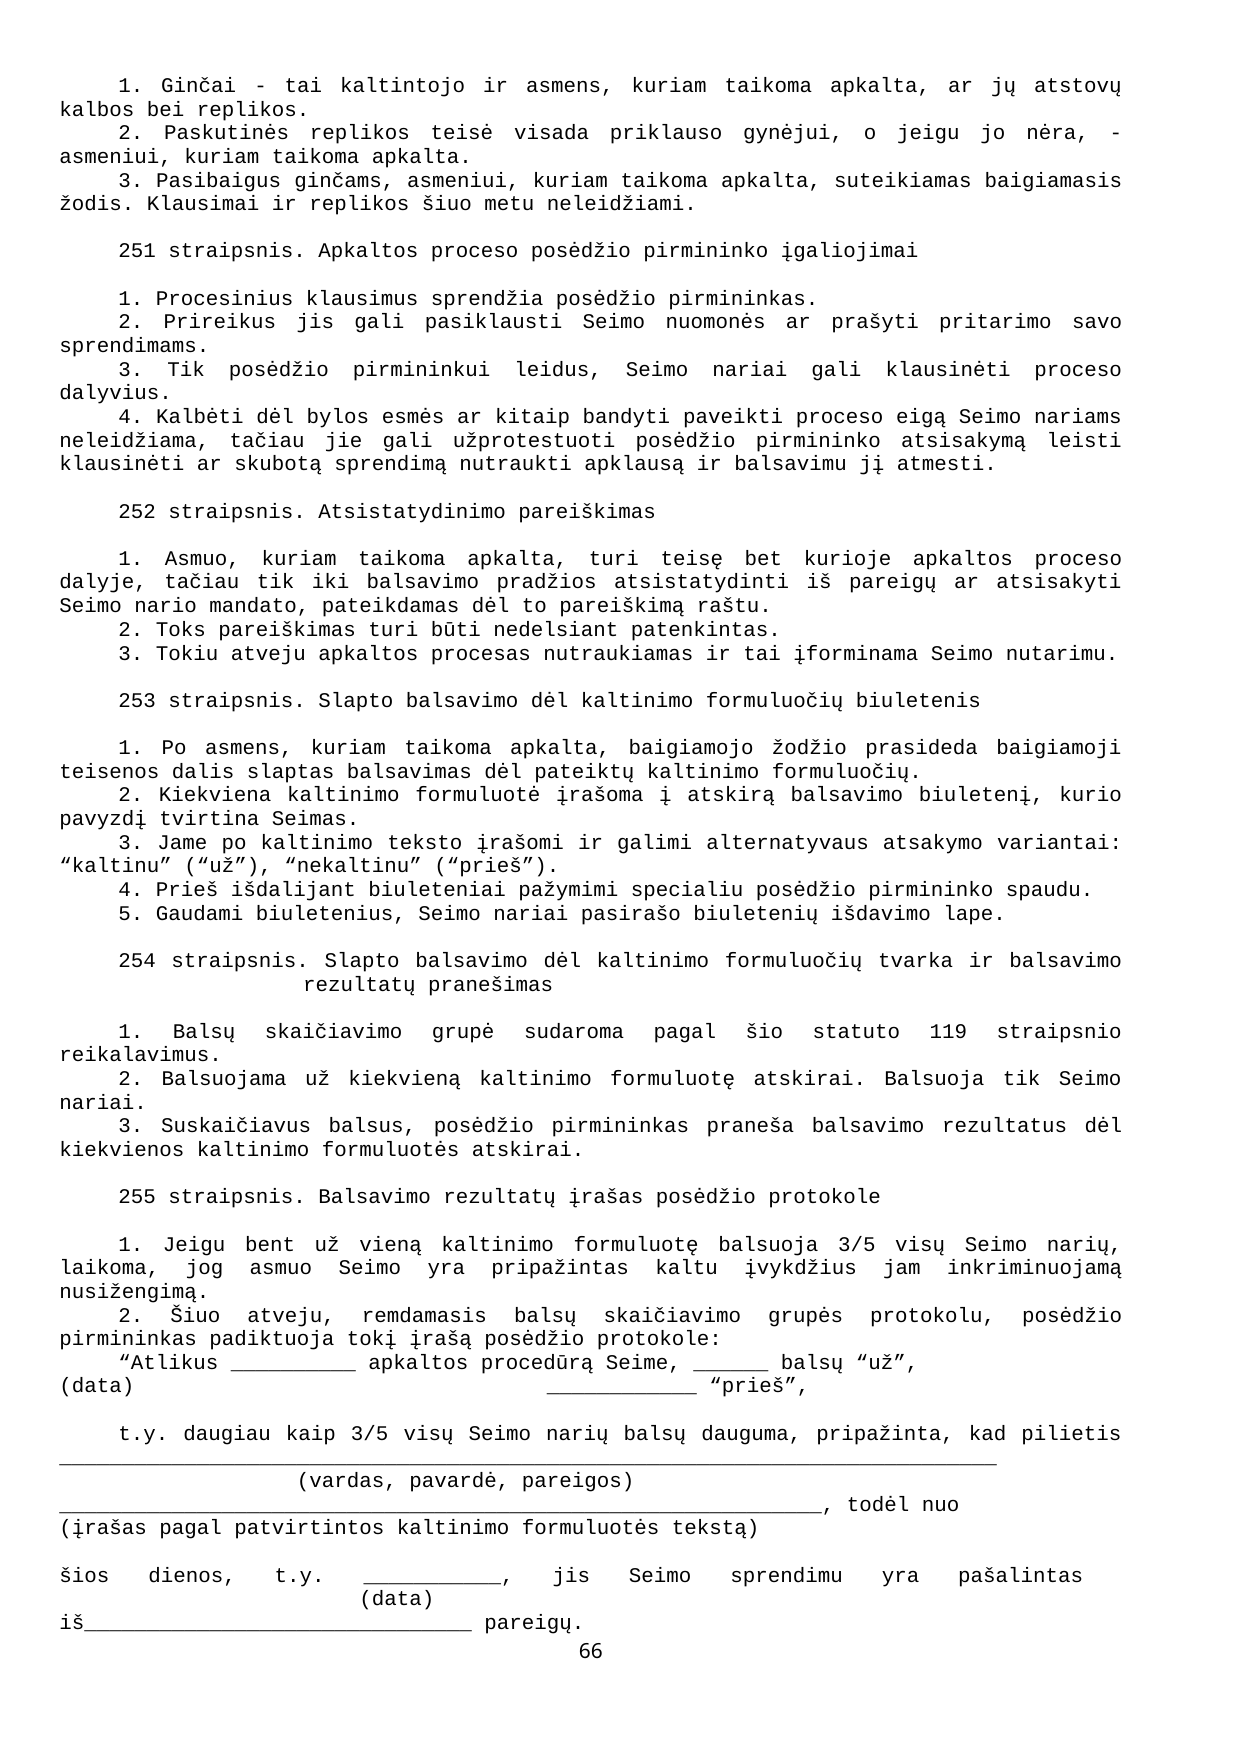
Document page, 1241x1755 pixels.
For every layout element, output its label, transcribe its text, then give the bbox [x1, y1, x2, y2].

text 251 straipsnis. Apkaltos proceso posėdžio pirmininko įgaliojimai [59, 241, 1122, 264]
text 2. Prireikus jis gali pasiklausti Seimo nuomonės ar prašyti pritarimo savo sprendimams. [59, 311, 1122, 359]
text 3. Suskaičiavus balsus, posėdžio pirmininkas praneša balsavimo rezultatus dėl kiekvienos kaltinimo formuluotės atskirai. [59, 1115, 1122, 1163]
text 4. Kalbėti dėl bylos esmės ar kitaip bandyti paveikti proceso eigą Seimo nariams neleidžiama, tačiau jie gali užprotestuoti posėdžio pirmininko atsisakymą leisti klausinėti ar skubotą sprendimą nutraukti apklausą ir balsavimu jį atmesti. [59, 406, 1122, 477]
text (vardas, pavardė, pareigos) [59, 1470, 1122, 1494]
text 1. Asmuo, kuriam taikoma apkalta, turi teisę bet kurioje apkaltos proceso dalyje, tačiau tik iki balsavimo pradžios atsistatydinti iš pareigų ar atsisakyti Seimo nario mandato, pateikdamas dėl to pareiškimą raštu. [59, 548, 1122, 619]
text 253 straipsnis. Slapto balsavimo dėl kaltinimo formuluočių biuletenis [59, 690, 1122, 713]
text 5. Gaudami biuletenius, Seimo nariai pasirašo biuletenių išdavimo lape. [59, 903, 1122, 926]
text 3. Tokiu atveju apkaltos procesas nutraukiamas ir tai įforminama Seimo nutarimu. [59, 642, 1122, 666]
text 2. Kiekviena kaltinimo formuluotė įrašoma į atskirą balsavimo biuletenį, kurio pavyzdį tvirtina Seimas. [59, 784, 1122, 832]
text 252 straipsnis. Atsistatydinimo pareiškimas [59, 501, 1122, 524]
text 254 straipsnis. Slapto balsavimo dėl kaltinimo formuluočių tvarka ir balsavimo rezultatų pranešimas [118, 950, 1122, 997]
text 2. Šiuo atveju, remdamasis balsų skaičiavimo grupės protokolu, posėdžio pirmininkas padiktuoja tokį įrašą posėdžio protokole: [59, 1304, 1122, 1352]
text 1. Ginčai - tai kaltintojo ir asmens, kuriam taikoma apkalta, ar jų atstovų kalbos bei replikos. [59, 75, 1122, 122]
text _____________________________________________________________, todėl nuo [59, 1494, 1122, 1517]
text 2. Balsuojama už kiekvieną kaltinimo formuluotę atskirai. Balsuoja tik Seimo nariai. [59, 1068, 1122, 1115]
text šios dienos, t.y. ___________, jis Seimo sprendimu yra pašalintas (data) [59, 1565, 1122, 1612]
text 3. Pasibaigus ginčams, asmeniui, kuriam taikoma apkalta, suteikiamas baigiamasis žodis. Klausimai ir replikos šiuo metu neleidžiami. [59, 169, 1122, 217]
text 2. Toks pareiškimas turi būti nedelsiant patenkintas. [59, 619, 1122, 642]
text 255 straipsnis. Balsavimo rezultatų įrašas posėdžio protokole [59, 1186, 1122, 1210]
text 1. Procesinius klausimus sprendžia posėdžio pirmininkas. [59, 288, 1122, 311]
text 3. Jame po kaltinimo teksto įrašomi ir galimi alternatyvaus atsakymo variantai: “kaltinu” (“už”), “nekaltinu” (“prieš”). [59, 832, 1122, 879]
text (įrašas pagal patvirtintos kaltinimo formuluotės tekstą) [59, 1517, 1122, 1541]
text 2. Paskutinės replikos teisė visada priklauso gynėjui, o jeigu jo nėra, - asmeniui, kuriam taikoma apkalta. [59, 122, 1122, 169]
text 3. Tik posėdžio pirmininkui leidus, Seimo nariai gali klausinėti proceso dalyvius. [59, 359, 1122, 406]
text 1. Jeigu bent už vieną kaltinimo formuluotę balsuoja 3/5 visų Seimo narių, laikoma, jog asmuo Seimo yra pripažintas kaltu įvykdžius jam inkriminuojamą nusižengimą. [59, 1234, 1122, 1304]
text iš_______________________________ pareigų. [59, 1612, 1122, 1636]
text 1. Balsų skaičiavimo grupė sudaroma pagal šio statuto 119 straipsnio reikalavimus. [59, 1021, 1122, 1068]
text t.y. daugiau kaip 3/5 visų Seimo narių balsų dauguma, pripažinta, kad pilietis ___________________________________________________________________________ [59, 1423, 1122, 1470]
text 4. Prieš išdalijant biuleteniai pažymimi specialiu posėdžio pirmininko spaudu. [59, 879, 1122, 903]
text “Atlikus __________ apkaltos procedūrą Seime, ______ balsų “už”, (data) ____________ “prieš”, [59, 1352, 1122, 1399]
text 1. Po asmens, kuriam taikoma apkalta, baigiamojo žodžio prasideda baigiamoji teisenos dalis slaptas balsavimas dėl pateiktų kaltinimo formuluočių. [59, 737, 1122, 784]
